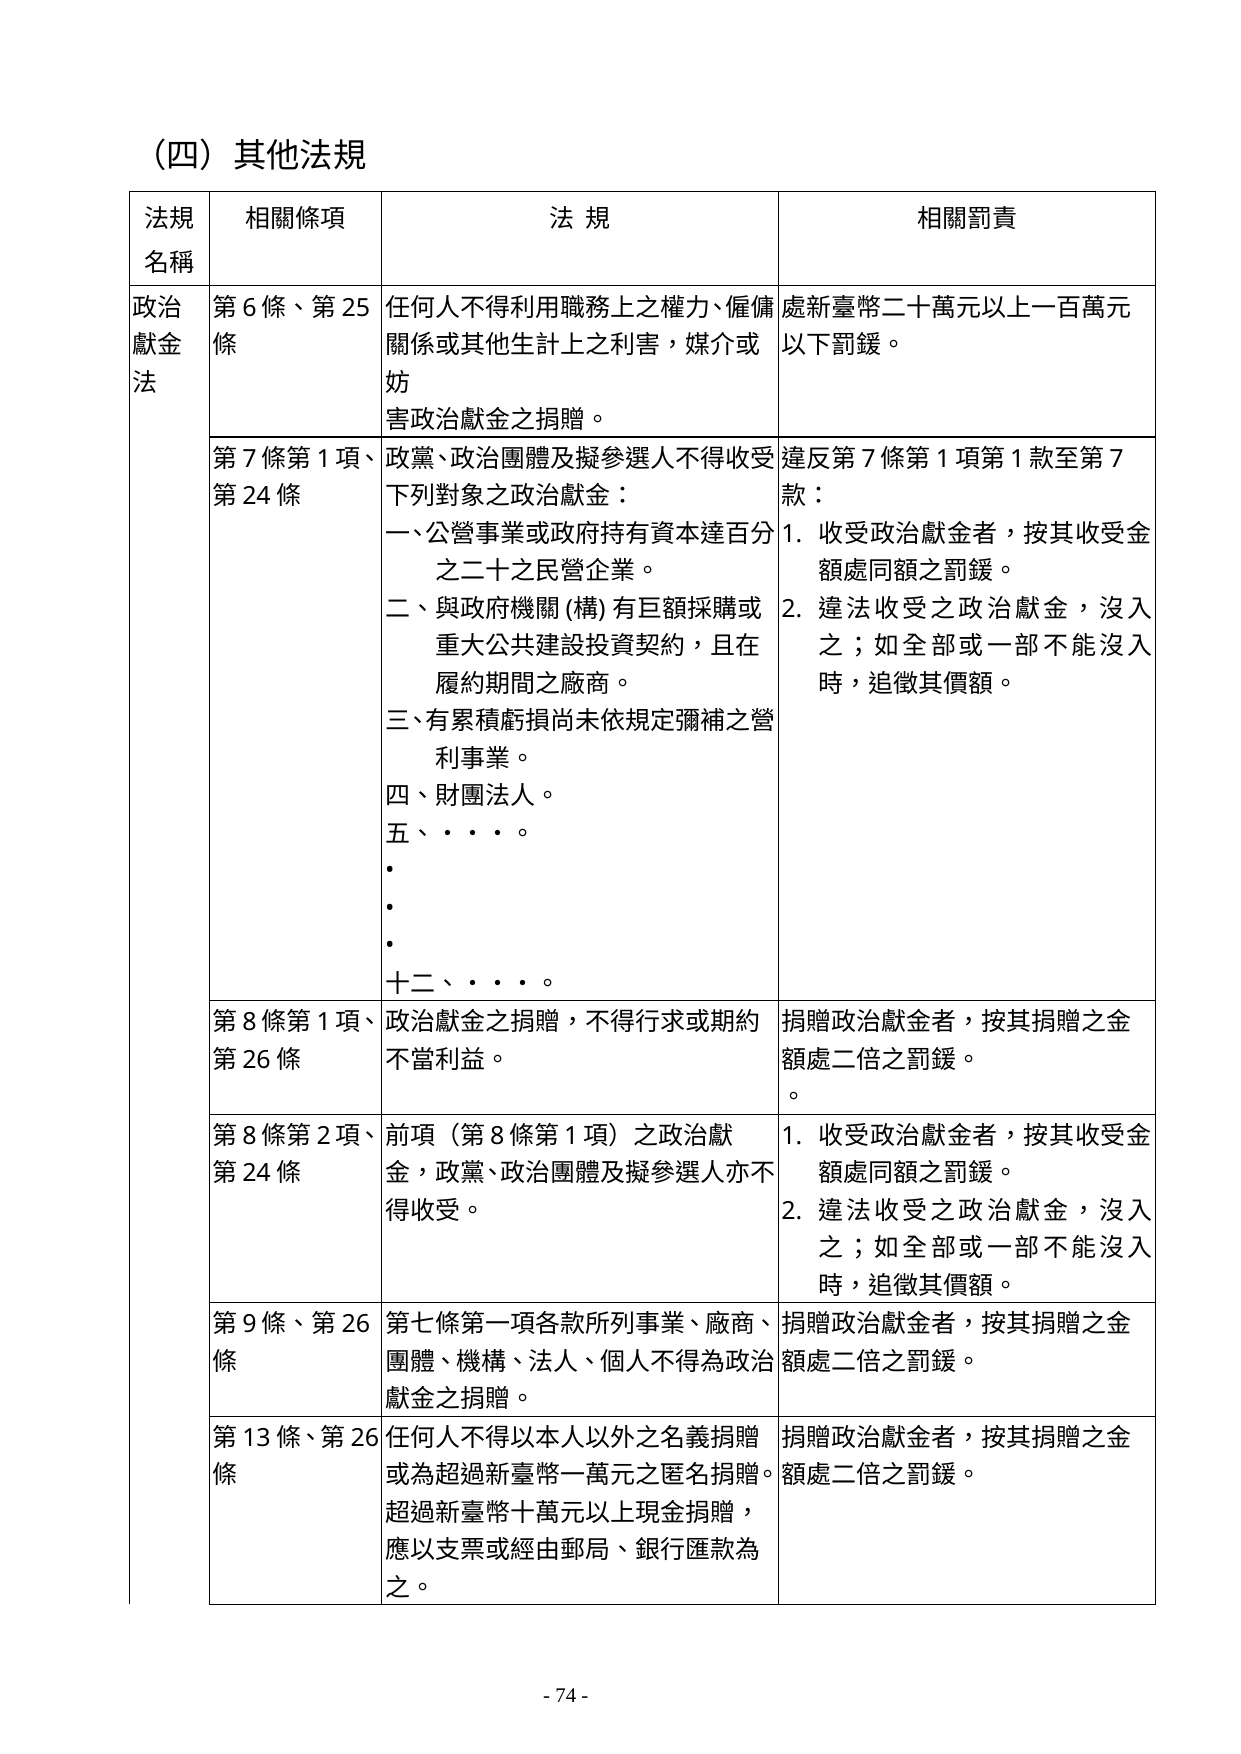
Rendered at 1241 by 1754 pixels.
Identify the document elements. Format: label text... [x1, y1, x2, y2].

table_cell 捐贈政治獻金者，按其捐贈之金額處二倍之罰鍰。 [779, 1417, 1155, 1604]
table_cell [130, 1302, 209, 1416]
table_cell [130, 1114, 209, 1302]
table_cell 第13條、第26條 [210, 1417, 381, 1604]
table_header 相關罰責 [779, 192, 1155, 285]
table_cell 捐贈政治獻金者，按其捐贈之金額處二倍之罰鍰。 [779, 1303, 1155, 1416]
table_header 法 規 [382, 192, 778, 285]
table_cell [130, 1416, 209, 1604]
table_cell 任何人不得利用職務上之權力、僱傭關係或其他生計上之利害，媒介或妨 害政治獻金之捐贈。 [382, 286, 778, 436]
table_cell 捐贈政治獻金者，按其捐贈之金額處二倍之罰鍰。 。 [779, 1001, 1155, 1113]
table_cell 第9條、第26條 [210, 1303, 381, 1416]
text （四）其他法規 [133, 116, 1152, 191]
table_cell 政黨、政治團體及擬參選人不得收受下列對象之政治獻金： 一、公營事業或政府持有資本達百分之二十之民營企業。 二、與政府機關 (構) 有巨額採購或重大公共建設投資契約，且在履約期間之廠商。 三、有累積虧損尚未依規定彌補之營利事業。 四、財團法人。 五、•••。 • • • 十二、•••。 [382, 438, 778, 1000]
table_cell 前項（第8條第1項）之政治獻金，政黨、政治團體及擬參選人亦不得收受。 [382, 1115, 778, 1302]
table_cell 第6條、第25條 [210, 286, 381, 436]
table_cell 第七條第一項各款所列事業、廠商、團體、機構、法人、個人不得為政治獻金之捐贈。 [382, 1303, 778, 1416]
table_cell [130, 1000, 209, 1113]
table_cell 處新臺幣二十萬元以上一百萬元以下罰鍰。 [779, 286, 1155, 436]
table_header 法規 名稱 [130, 192, 209, 285]
table_cell 第8條第1項、第26條 [210, 1001, 381, 1113]
table_cell 政治獻金法 [130, 286, 209, 436]
table_cell 收受政治獻金者，按其收受金額處同額之罰鍰。 違法收受之政治獻金，沒入之；如全部或一部不能沒入時，追徵其價額。 [779, 1115, 1155, 1302]
table_cell 違反第7條第1項第1款至第7款： 收受政治獻金者，按其收受金額處同額之罰鍰。 違法收受之政治獻金，沒入之；如全部或一部不能沒入時，追徵其價額。 [779, 438, 1155, 1000]
table_cell 第8條第2項、第24條 [210, 1115, 381, 1302]
table_header 相關條項 [210, 192, 381, 285]
table_cell 政治獻金之捐贈，不得行求或期約不當利益。 [382, 1001, 778, 1113]
table_cell 第7條第1項、第24條 [210, 438, 381, 1000]
table_cell 任何人不得以本人以外之名義捐贈或為超過新臺幣一萬元之匿名捐贈。 超過新臺幣十萬元以上現金捐贈，應以支票或經由郵局、銀行匯款為之。 [382, 1417, 778, 1604]
table_cell [130, 436, 209, 1000]
